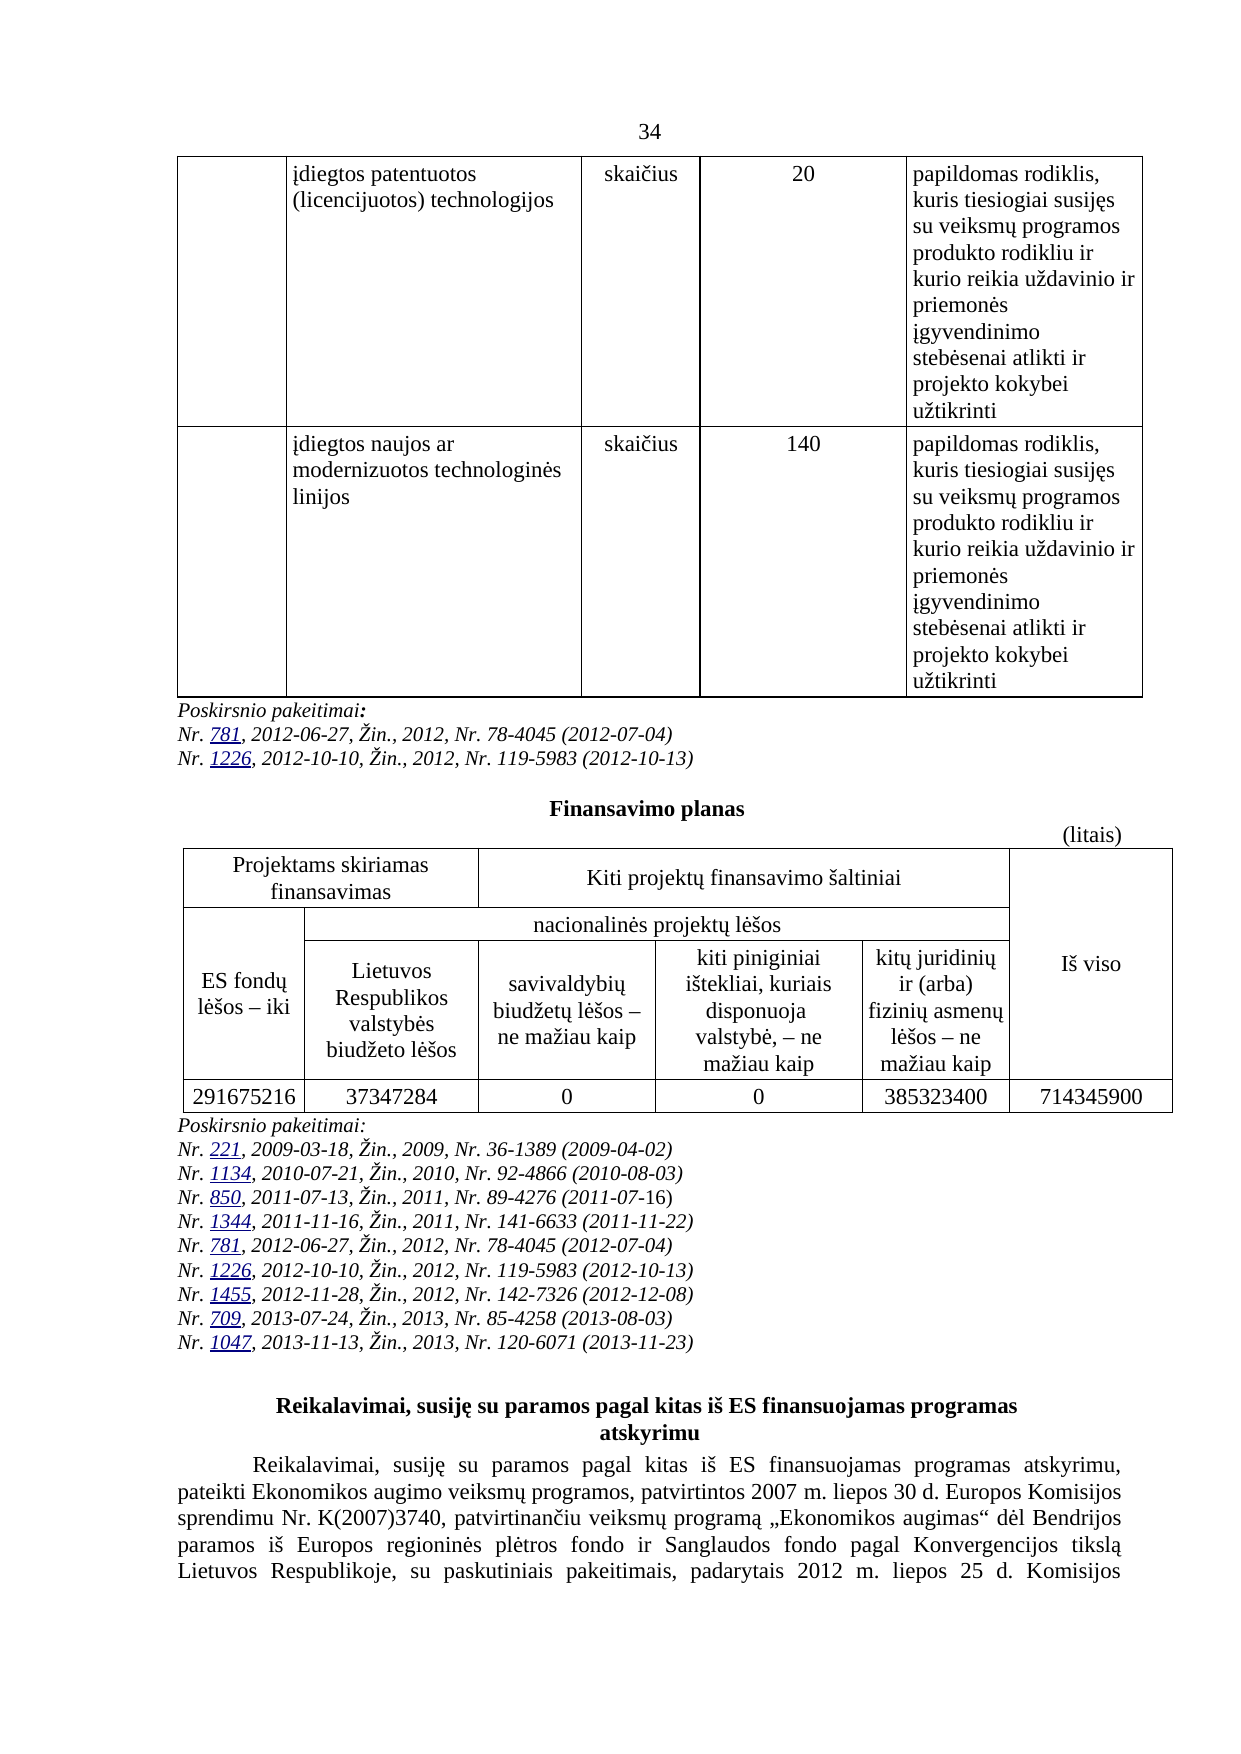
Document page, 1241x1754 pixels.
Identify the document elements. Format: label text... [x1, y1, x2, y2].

table_cell 0 [479, 1080, 655, 1112]
table_header Projektams skiriamas finansavimas [184, 849, 478, 907]
subtitle Poskirsnio pakeitimai: [177, 698, 1122, 722]
text Nr. 1455, 2012-11-28, Žin., 2012, Nr. 142-7326 (2012-12-08) [177, 1282, 1122, 1306]
table_cell kitų juridinių ir (arba) fizinių asmenų lėšos – ne mažiau kaip [863, 941, 1009, 1079]
text Nr. 850, 2011-07-13, Žin., 2011, Nr. 89-4276 (2011-07-16) [177, 1185, 1122, 1209]
table_cell 20 [701, 157, 906, 426]
table_header Kiti projektų finansavimo šaltiniai [479, 849, 1009, 907]
text (litais) [177, 821, 1122, 847]
table_cell kiti piniginiai ištekliai, kuriais disponuoja valstybė, – ne mažiau kaip [656, 941, 862, 1079]
table_header Iš viso [1010, 849, 1172, 1079]
text Nr. 1344, 2011-11-16, Žin., 2011, Nr. 141-6633 (2011-11-22) [177, 1209, 1122, 1233]
table_cell [178, 427, 286, 696]
text Nr. 781, 2012-06-27, Žin., 2012, Nr. 78-4045 (2012-07-04) [177, 1233, 1122, 1257]
table_cell 37347284 [305, 1080, 478, 1112]
text Nr. 221, 2009-03-18, Žin., 2009, Nr. 36-1389 (2009-04-02) [177, 1137, 1122, 1161]
table_cell įdiegtos naujos ar modernizuotos technologinės linijos [287, 427, 581, 696]
table_cell savivaldybių biudžetų lėšos – ne mažiau kaip [479, 941, 655, 1079]
text Nr. 781, 2012-06-27, Žin., 2012, Nr. 78-4045 (2012-07-04) [177, 722, 1122, 746]
table_cell 714345900 [1010, 1080, 1172, 1112]
table_cell įdiegtos patentuotos (licencijuotos) technologijos [287, 157, 581, 426]
text Nr. 709, 2013-07-24, Žin., 2013, Nr. 85-4258 (2013-08-03) [177, 1306, 1122, 1330]
table_cell 291675216 [184, 1080, 304, 1112]
text Nr. 1134, 2010-07-21, Žin., 2010, Nr. 92-4866 (2010-08-03) [177, 1161, 1122, 1185]
table_cell nacionalinės projektų lėšos [305, 908, 1009, 940]
text Nr. 1226, 2012-10-10, Žin., 2012, Nr. 119-5983 (2012-10-13) [177, 1257, 1122, 1282]
table_cell Lietuvos Respublikos valsty­bės biudžeto lėšos [305, 941, 478, 1079]
table_cell 0 [656, 1080, 862, 1112]
table_cell 140 [701, 427, 906, 696]
text Finansavimo planas [177, 795, 1122, 821]
text Reikalavimai, susiję su paramos pagal kitas iš ES finansuojamas programas atskyrimu [177, 1366, 1122, 1445]
text Nr. 1226, 2012-10-10, Žin., 2012, Nr. 119-5983 (2012-10-13) [177, 746, 1122, 770]
text Reikalavimai, susiję su paramos pagal kitas iš ES finansuojamas programas atskyrimu, pateikti Ekonomikos augimo veiksmų programos, patvirtintos 2007 m. liepos 30 d. Europos Komisijos sprendimu Nr. K(2007)3740, patvirtinančiu veiksmų programą „Ekonomikos augimas“ dėl Bendrijos paramos iš Europos regioninės plėtros fondo ir Sanglaudos fondo pagal Konvergencijos tikslą Lietuvos Respublikoje, su paskutiniais pakeitimais, padarytais 2012 m. liepos 25 d. Komisijos [177, 1452, 1122, 1583]
table_cell ES fondų lėšos – iki [184, 908, 304, 1079]
table_cell papildomas rodiklis, kuris tiesiogiai susijęs su veiksmų programos produkto rodikliu ir kurio reikia uždavinio ir priemonės įgyvendinimo stebėsenai atlikti ir projekto kokybei užtikrinti [907, 427, 1142, 696]
table_cell [178, 157, 286, 426]
table_cell 385323400 [863, 1080, 1009, 1112]
text Nr. 1047, 2013-11-13, Žin., 2013, Nr. 120-6071 (2013-11-23) [177, 1330, 1122, 1354]
table_cell skaičius [582, 427, 699, 696]
text Poskirsnio pakeitimai: [177, 1113, 1122, 1137]
table_cell skaičius [582, 157, 699, 426]
table_cell papildomas rodiklis, kuris tiesiogiai susijęs su veiksmų programos produkto rodikliu ir kurio reikia uždavinio ir priemonės įgyvendinimo stebėsenai atlikti ir projekto kokybei užtikrinti [907, 157, 1142, 426]
